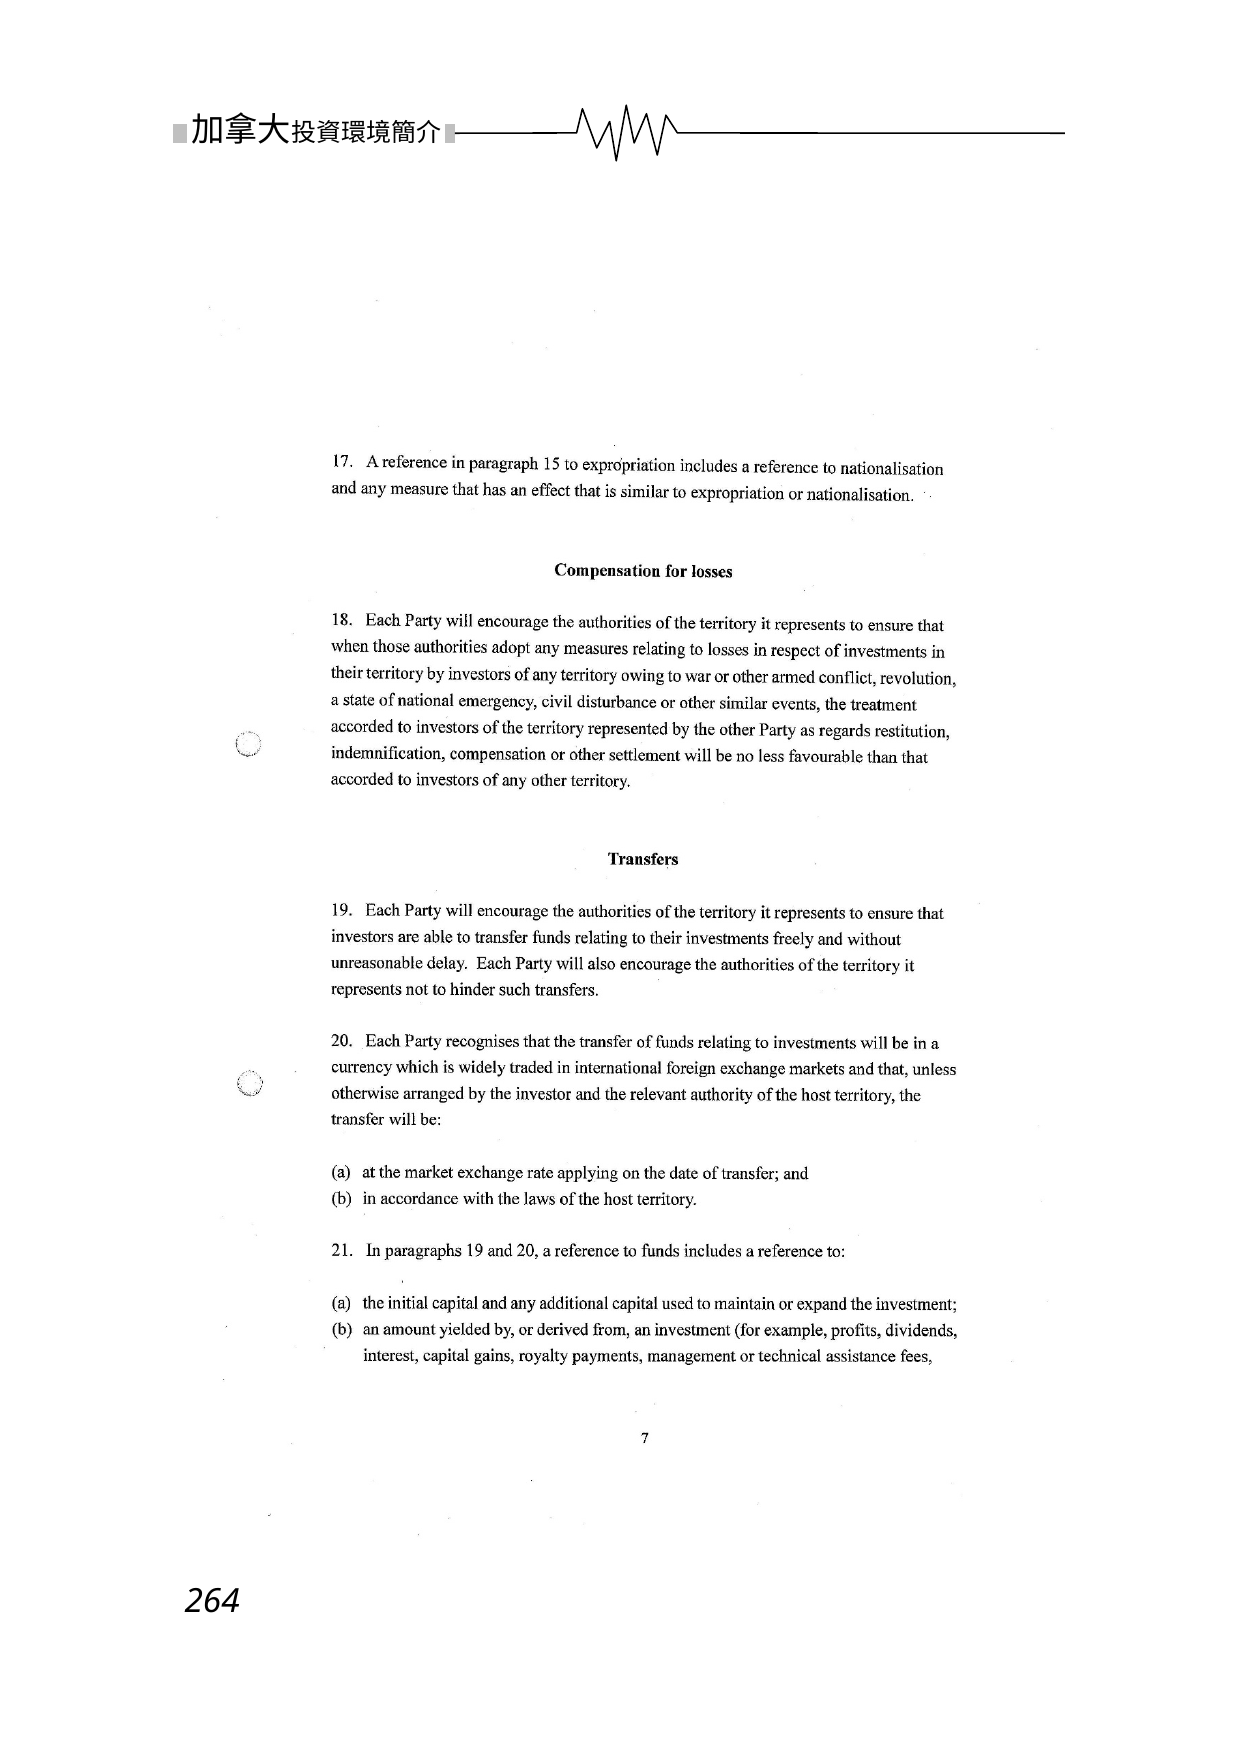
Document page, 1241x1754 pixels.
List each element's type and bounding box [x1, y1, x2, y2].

picture [182, 290, 1069, 1544]
